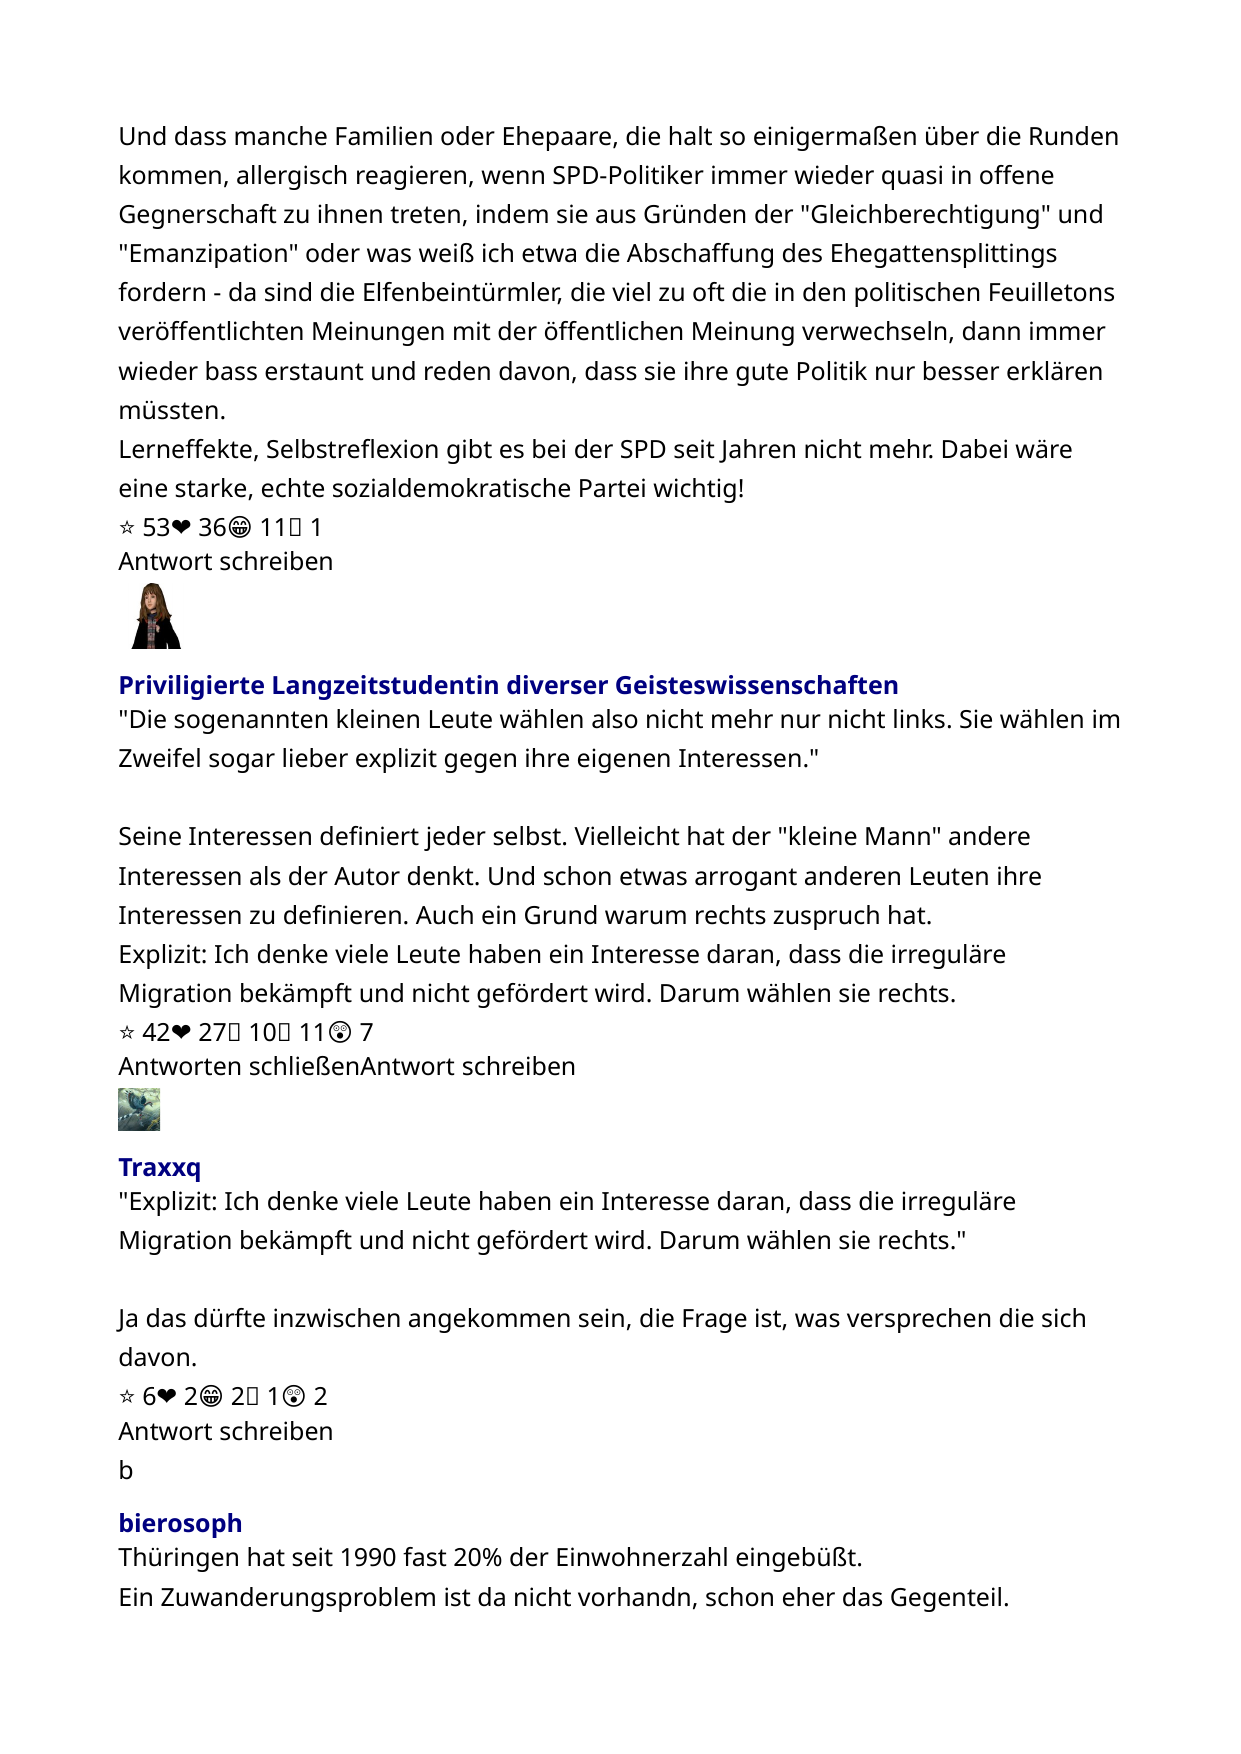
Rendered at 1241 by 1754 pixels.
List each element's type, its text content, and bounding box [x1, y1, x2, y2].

subtitle Priviligierte Langzeitstudentin diverser Geisteswissenschaften [118, 667, 1122, 702]
text Ein Zuwanderungsproblem ist da nicht vorhandn, schon eher das Gegenteil. [118, 1579, 1122, 1613]
text Thüringen hat seit 1990 fast 20% der Einwohnerzahl eingebüßt. [118, 1540, 1122, 1574]
subtitle bierosoph [118, 1506, 1122, 1540]
text Lerneffekte, Selbstreflexion gibt es bei der SPD seit Jahren nicht mehr. Dabei wäre eine starke, echte sozialdemokratische Partei wichtig! [118, 431, 1122, 505]
picture [118, 1088, 161, 1131]
subtitle Traxxq [118, 1149, 1122, 1183]
text "Explizit: Ich denke viele Leute haben ein Interesse daran, dass die irreguläre Migration bekämpft und nicht gefördert wird. Darum wählen sie rechts." Ja das dürfte inzwischen angekommen sein, die Frage ist, was versprechen die sich davon. [118, 1183, 1122, 1374]
picture [118, 583, 184, 649]
text Antwort schreiben [118, 544, 1122, 578]
text Explizit: Ich denke viele Leute haben ein Interesse daran, dass die irreguläre Migration bekämpft und nicht gefördert wird. Darum wählen sie rechts. [118, 937, 1122, 1010]
text Antworten schließenAntwort schreiben [118, 1049, 1122, 1083]
text Antwort schreiben [118, 1413, 1122, 1447]
text Und dass manche Familien oder Ehepaare, die halt so einigermaßen über die Runden kommen, allergisch reagieren, wenn SPD-Politiker immer wieder quasi in offene Gegnerschaft zu ihnen treten, indem sie aus Gründen der "Gleichberechtigung" und "Emanzipation" oder was weiß ich etwa die Abschaffung des Ehegattensplittings fordern - da sind die Elfenbeintürmler, die viel zu oft die in den politischen Feuilletons veröffentlichten Meinungen mit der öffentlichen Meinung verwechseln, dann immer wieder bass erstaunt und reden davon, dass sie ihre gute Politik nur besser erklären müssten. [118, 118, 1122, 426]
text b [118, 1452, 1122, 1486]
text ⭐️ 53❤️ 36😁 11🙁 1 [118, 510, 1122, 544]
text ⭐️ 6❤️ 2😁 2🤨 1😲 2 [118, 1379, 1122, 1413]
text "Die sogenannten kleinen Leute wählen also nicht mehr nur nicht links. Sie wählen im Zweifel sogar lieber explizit gegen ihre eigenen Interessen." Seine Interessen definiert jeder selbst. Vielleicht hat der "kleine Mann" andere Interessen als der Autor denkt. Und schon etwas arrogant anderen Leuten ihre Interessen zu definieren. Auch ein Grund warum rechts zuspruch hat. [118, 702, 1122, 931]
text ⭐️ 42❤️ 27🙁 10🤨 11😲 7 [118, 1015, 1122, 1049]
